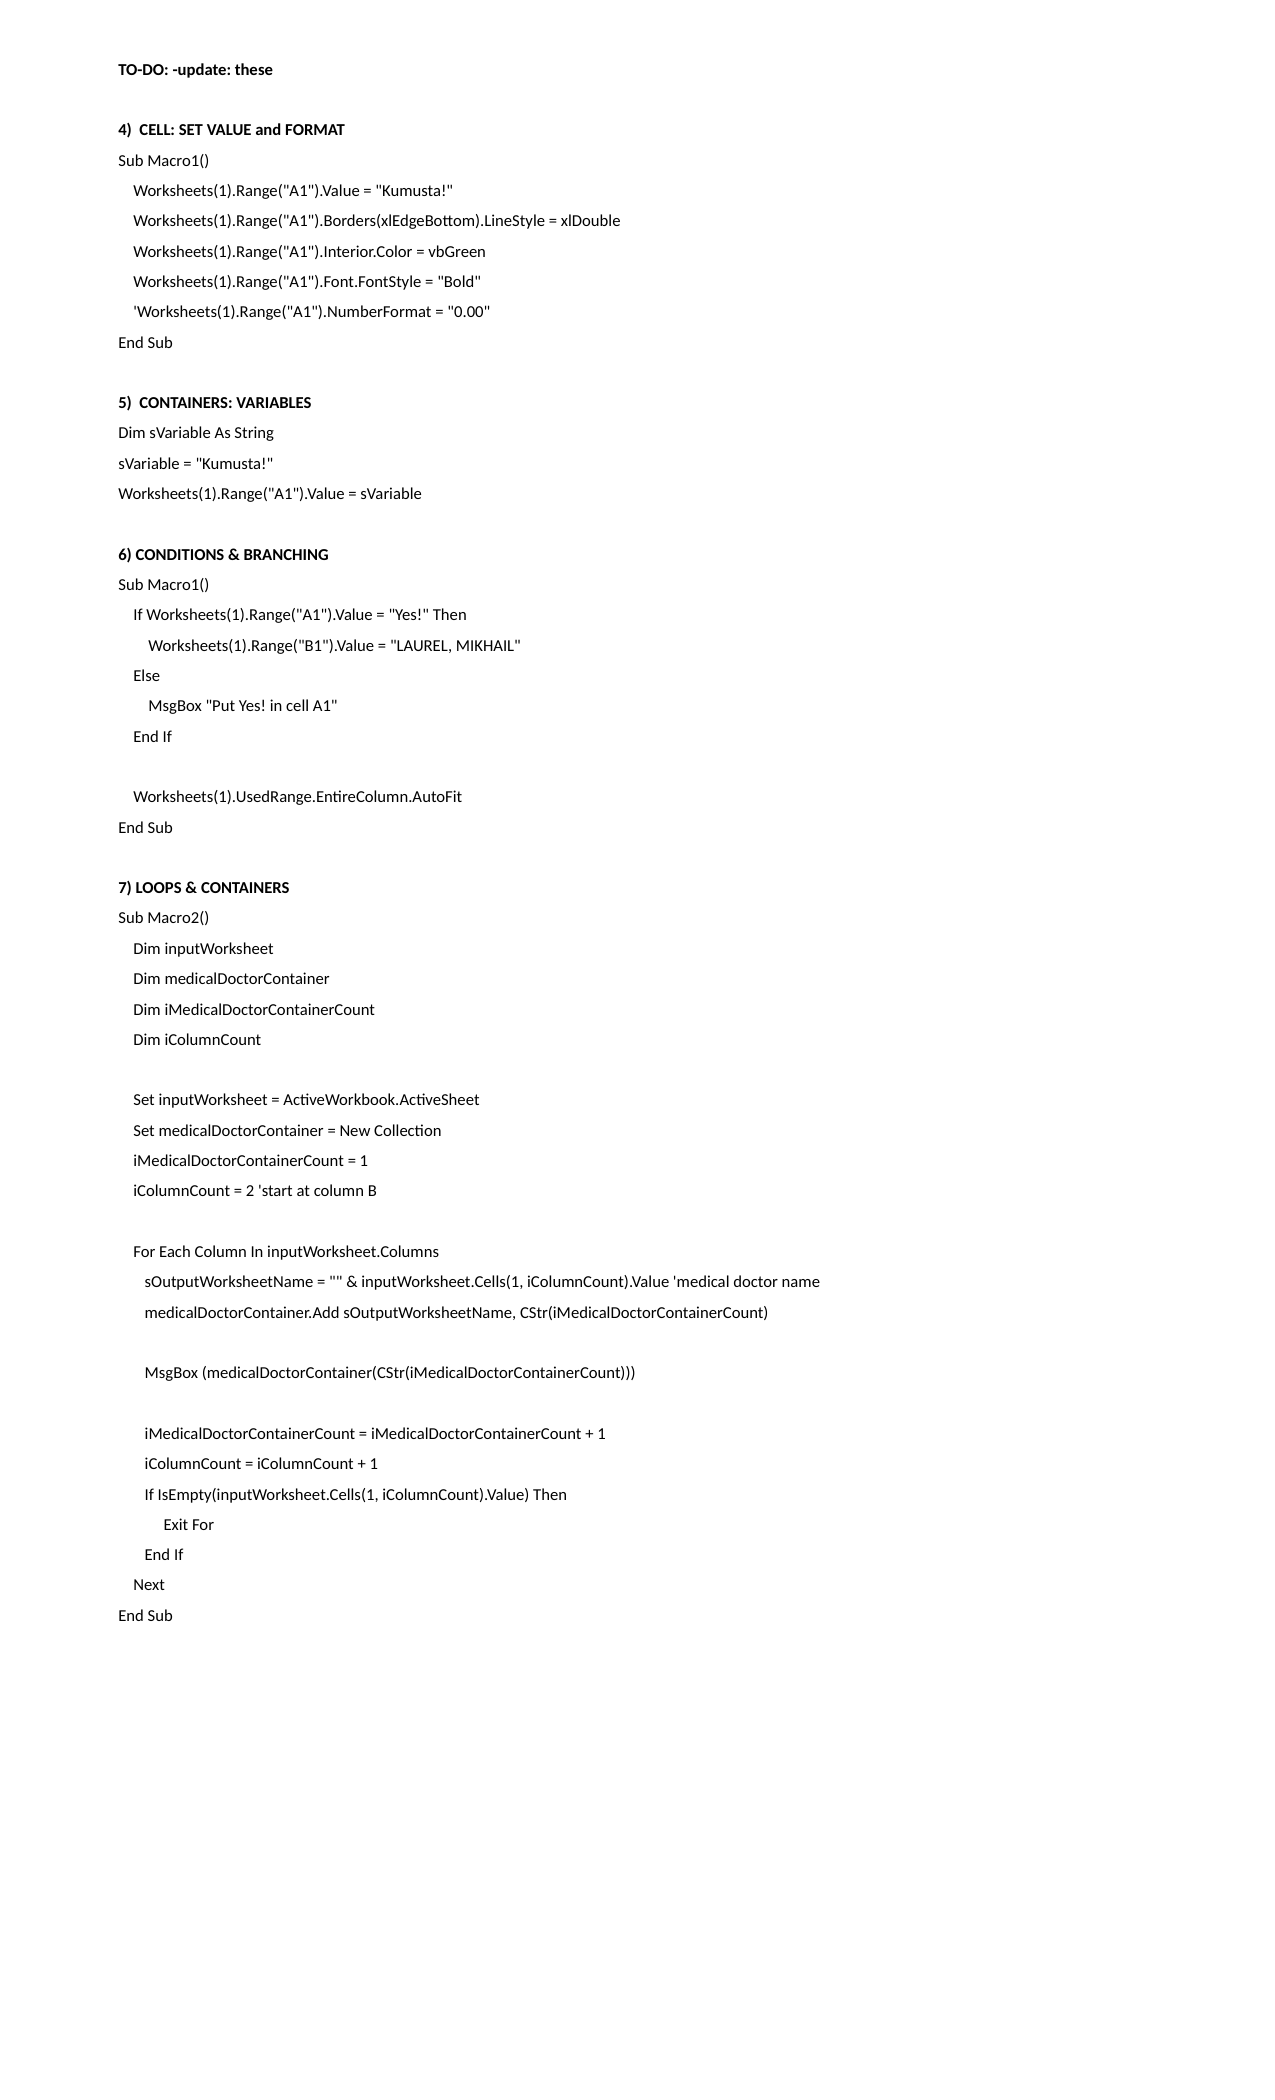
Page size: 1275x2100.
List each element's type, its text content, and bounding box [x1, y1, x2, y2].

text Set medicalDoctorContainer = New Collection [118, 1120, 1216, 1140]
text MsgBox (medicalDoctorContainer(CStr(iMedicalDoctorContainerCount))) [118, 1362, 1216, 1383]
text End Sub [118, 817, 1216, 837]
text Dim inputWorksheet [118, 938, 1216, 958]
text Worksheets(1).UsedRange.EntireColumn.AutoFit [118, 787, 1216, 807]
text For Each Column In inputWorksheet.Columns [118, 1241, 1216, 1262]
text End If [118, 726, 1216, 746]
text MsgBox "Put Yes! in cell A1" [118, 696, 1216, 716]
text 4) CELL: SET VALUE and FORMAT [118, 120, 1216, 140]
text iMedicalDoctorContainerCount = 1 [118, 1150, 1216, 1171]
text medicalDoctorContainer.Add sOutputWorksheetName, CStr(iMedicalDoctorContainerCount) [118, 1302, 1216, 1322]
text Worksheets(1).Range("A1").Borders(xlEdgeBottom).LineStyle = xlDouble [118, 211, 1216, 231]
text Worksheets(1).Range("A1").Interior.Color = vbGreen [118, 241, 1216, 261]
text Else [118, 665, 1216, 686]
text Set inputWorksheet = ActiveWorkbook.ActiveSheet [118, 1090, 1216, 1110]
text End If [118, 1544, 1216, 1565]
text If Worksheets(1).Range("A1").Value = "Yes!" Then [118, 605, 1216, 625]
text Exit For [118, 1514, 1216, 1534]
text sOutputWorksheetName = "" & inputWorksheet.Cells(1, iColumnCount).Value 'medical doctor name [118, 1272, 1216, 1292]
text iMedicalDoctorContainerCount = iMedicalDoctorContainerCount + 1 [118, 1423, 1216, 1443]
text Worksheets(1).Range("A1").Font.FontStyle = "Bold" [118, 271, 1216, 292]
text Sub Macro1() [118, 150, 1216, 170]
text Next [118, 1575, 1216, 1595]
text Dim medicalDoctorContainer [118, 968, 1216, 989]
text Sub Macro2() [118, 908, 1216, 928]
text If IsEmpty(inputWorksheet.Cells(1, iColumnCount).Value) Then [118, 1484, 1216, 1504]
text Dim iMedicalDoctorContainerCount [118, 999, 1216, 1019]
text iColumnCount = 2 'start at column B [118, 1181, 1216, 1201]
text End Sub [118, 1605, 1216, 1625]
text iColumnCount = iColumnCount + 1 [118, 1453, 1216, 1474]
text End Sub [118, 332, 1216, 352]
text Worksheets(1).Range("A1").Value = "Kumusta!" [118, 180, 1216, 201]
text Sub Macro1() [118, 574, 1216, 595]
text Worksheets(1).Range("B1").Value = "LAUREL, MIKHAIL" [118, 635, 1216, 655]
text Dim sVariable As String [118, 423, 1216, 443]
text 7) LOOPS & CONTAINERS [118, 877, 1216, 898]
text 'Worksheets(1).Range("A1").NumberFormat = "0.00" [118, 302, 1216, 322]
text 5) CONTAINERS: VARIABLES [118, 392, 1216, 413]
text sVariable = "Kumusta!" [118, 453, 1216, 473]
text TO-DO: -update: these [118, 59, 1216, 79]
text Worksheets(1).Range("A1").Value = sVariable [118, 483, 1216, 504]
text Dim iColumnCount [118, 1029, 1216, 1049]
text 6) CONDITIONS & BRANCHING [118, 544, 1216, 564]
